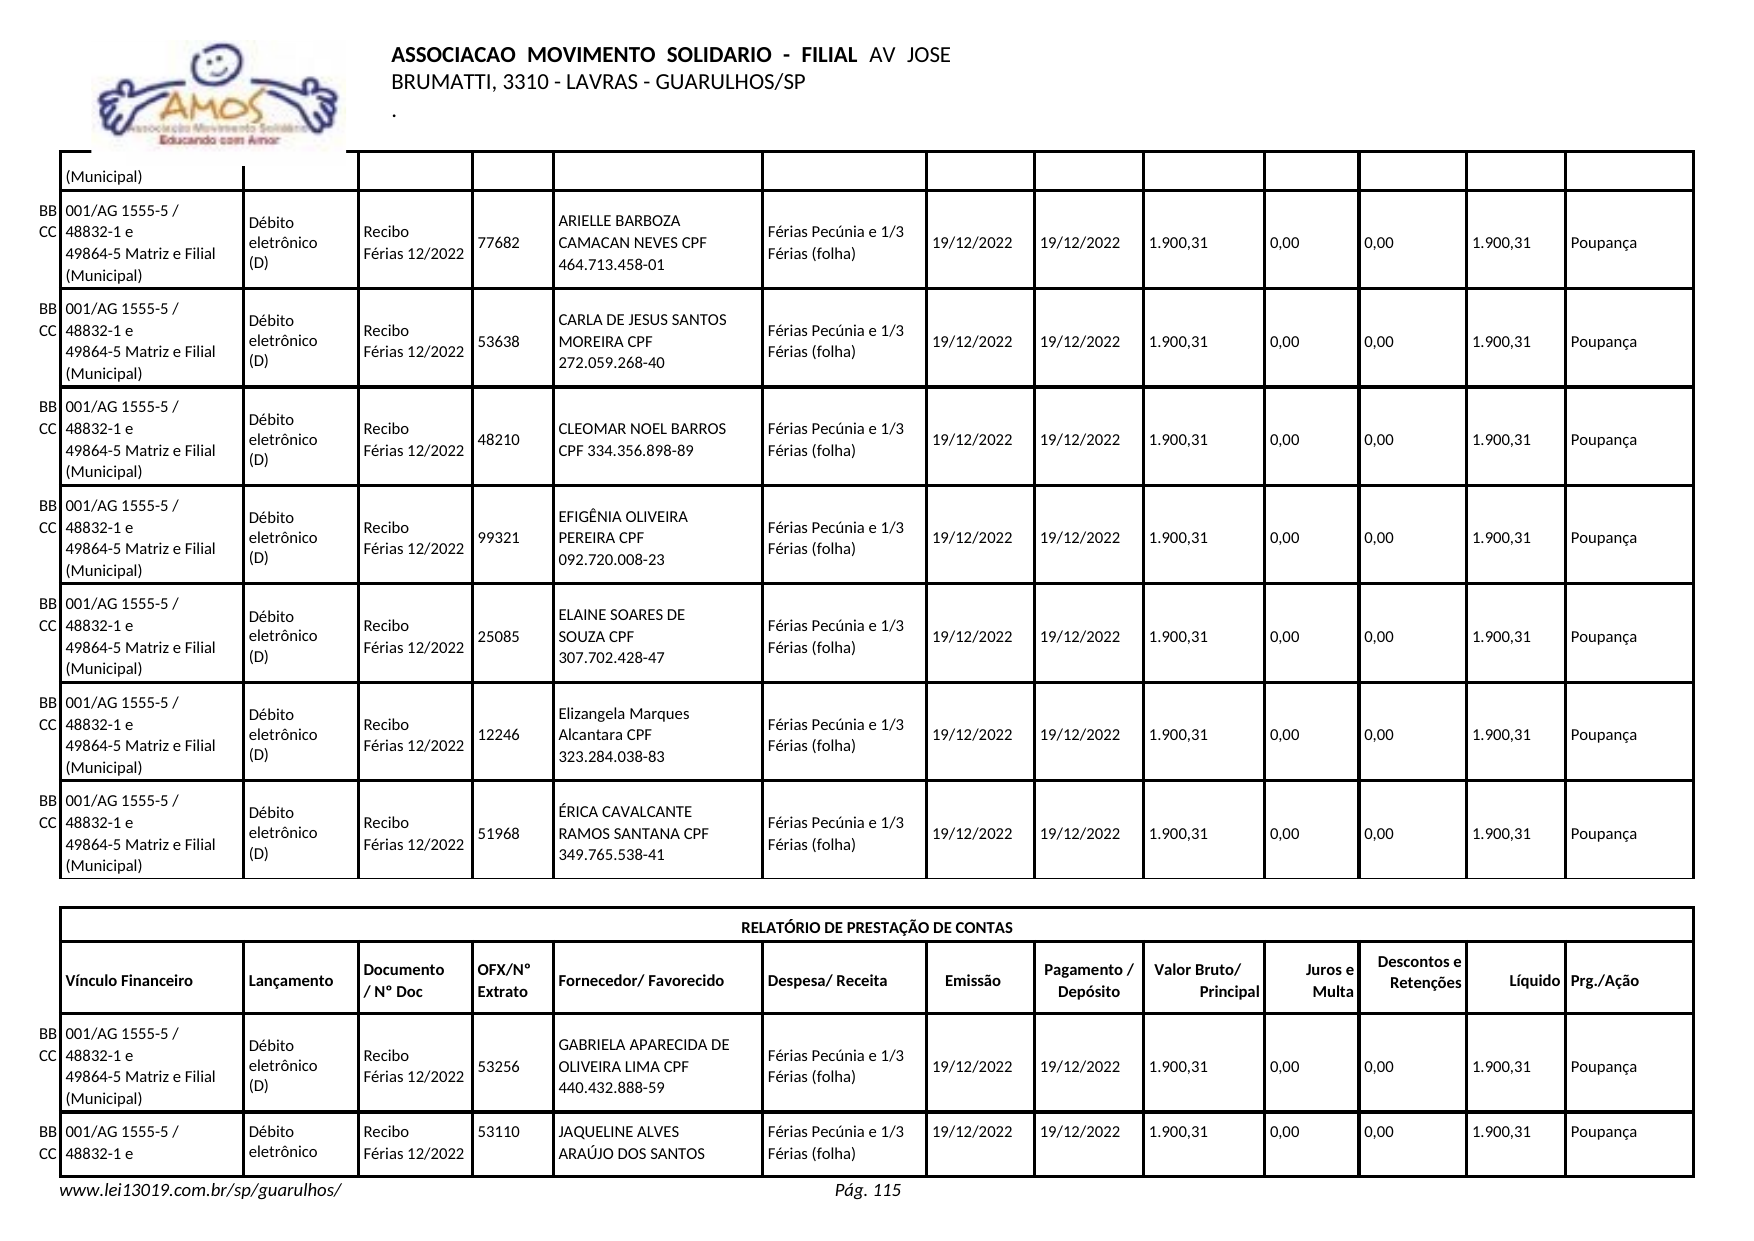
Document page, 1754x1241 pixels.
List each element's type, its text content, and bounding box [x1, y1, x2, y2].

table_cell 19/12/2022 [1036, 1015, 1142, 1110]
table_cell 19/12/2022 [1036, 585, 1142, 681]
table_cell 1.900,31 [1468, 1114, 1564, 1175]
table_cell 0,00 [1361, 192, 1465, 287]
table_cell Recibo Férias 12/2022 [360, 1114, 471, 1175]
table_cell 1.900,31 [1468, 782, 1564, 877]
table_cell 0,00 [1266, 585, 1357, 681]
table_cell Vínculo Financeiro [62, 943, 242, 1012]
table_cell Débito eletrônico (D) [245, 290, 357, 385]
table_cell 77682 [474, 192, 552, 287]
table_cell 25085 [474, 585, 552, 681]
table_cell 53110 [474, 1114, 552, 1175]
table_cell Recibo Férias 12/2022 [360, 389, 471, 484]
table_cell EFIGÊNIA OLIVEIRA PEREIRA CPF 092.720.008-23 [555, 487, 761, 582]
table_cell Débito eletrônico (D) [245, 585, 357, 681]
table_cell 1.900,31 [1145, 1114, 1263, 1175]
table_cell 1.900,31 [1145, 684, 1263, 779]
table_cell Recibo Férias 12/2022 [360, 290, 471, 385]
table_cell Poupança [1567, 782, 1692, 877]
table_cell 19/12/2022 [928, 290, 1033, 385]
table_cell JAQUELINE ALVES ARAÚJO DOS SANTOS [555, 1114, 761, 1175]
table_cell Recibo Férias 12/2022 [360, 192, 471, 287]
table_cell 0,00 [1266, 1114, 1357, 1175]
table_cell Férias Pecúnia e 1/3 Férias (folha) [764, 684, 925, 779]
table_cell 0,00 [1361, 487, 1465, 582]
table_cell 19/12/2022 [1036, 389, 1142, 484]
table_cell [555, 153, 761, 188]
table_cell 19/12/2022 [928, 487, 1033, 582]
table_cell Poupança [1567, 684, 1692, 779]
table_cell 0,00 [1266, 684, 1357, 779]
table_cell ARIELLE BARBOZA CAMACAN NEVES CPF 464.713.458-01 [555, 192, 761, 287]
table_cell 1.900,31 [1468, 684, 1564, 779]
table_cell GABRIELA APARECIDA DE OLIVEIRA LIMA CPF 440.432.888-59 [555, 1015, 761, 1110]
table_cell 19/12/2022 [1036, 487, 1142, 582]
table_cell Débito eletrônico [245, 1114, 357, 1175]
table_cell 19/12/2022 [1036, 290, 1142, 385]
table_cell 0,00 [1266, 782, 1357, 877]
table_cell Recibo Férias 12/2022 [360, 585, 471, 681]
table_cell 1.900,31 [1145, 585, 1263, 681]
table_cell Recibo Férias 12/2022 [360, 782, 471, 877]
table_cell Férias Pecúnia e 1/3 Férias (folha) [764, 192, 925, 287]
table_cell 1.900,31 [1468, 389, 1564, 484]
table_cell Débito eletrônico (D) [245, 192, 357, 287]
table_cell [245, 153, 357, 188]
table_cell Juros e Multa [1266, 943, 1357, 1012]
table_cell 001/AG 1555-5 / 48832-1 e 49864-5 Matriz e Filial (Municipal) [62, 684, 242, 779]
table_cell [360, 153, 471, 188]
table_cell 001/AG 1555-5 / 48832-1 e 49864-5 Matriz e Filial (Municipal) [62, 1015, 242, 1110]
table_cell ÉRICA CAVALCANTE RAMOS SANTANA CPF 349.765.538-41 [555, 782, 761, 877]
table_cell Poupança [1567, 290, 1692, 385]
table_cell 001/AG 1555-5 / 48832-1 e 49864-5 Matriz e Filial (Municipal) [62, 782, 242, 877]
table_cell 001/AG 1555-5 / 48832-1 e 49864-5 Matriz e Filial (Municipal) [62, 585, 242, 681]
table_cell 0,00 [1361, 684, 1465, 779]
table_cell 19/12/2022 [928, 389, 1033, 484]
table_cell 1.900,31 [1145, 290, 1263, 385]
table_cell 0,00 [1361, 1114, 1465, 1175]
table_cell 19/12/2022 [1036, 684, 1142, 779]
table_cell Débito eletrônico (D) [245, 782, 357, 877]
table_cell [1567, 153, 1692, 188]
table_cell [1468, 153, 1564, 188]
table_cell 0,00 [1361, 585, 1465, 681]
table_cell Fornecedor/ Favorecido [555, 943, 761, 1012]
table_cell 001/AG 1555-5 / 48832-1 e 49864-5 Matriz e Filial (Municipal) [62, 487, 242, 582]
table_cell [474, 153, 552, 188]
table_cell Valor Bruto/ Principal [1145, 943, 1263, 1012]
table_cell 19/12/2022 [1036, 782, 1142, 877]
table_cell [764, 153, 925, 188]
table_cell Férias Pecúnia e 1/3 Férias (folha) [764, 1015, 925, 1110]
table_cell 1.900,31 [1145, 487, 1263, 582]
table_cell Débito eletrônico (D) [245, 389, 357, 484]
table_cell Débito eletrônico (D) [245, 684, 357, 779]
table_cell 99321 [474, 487, 552, 582]
table_cell 0,00 [1361, 782, 1465, 877]
table_cell Férias Pecúnia e 1/3 Férias (folha) [764, 585, 925, 681]
table_cell 1.900,31 [1145, 192, 1263, 287]
table_cell 001/AG 1555-5 / 48832-1 e 49864-5 Matriz e Filial (Municipal) [62, 389, 242, 484]
table_cell Poupança [1567, 1114, 1692, 1175]
table_cell 53638 [474, 290, 552, 385]
table_cell Despesa/ Receita [764, 943, 925, 1012]
table_cell 1.900,31 [1145, 782, 1263, 877]
table_cell Líquido [1468, 943, 1564, 1012]
table_cell 1.900,31 [1145, 1015, 1263, 1110]
table_cell Férias Pecúnia e 1/3 Férias (folha) [764, 389, 925, 484]
table_cell 19/12/2022 [928, 585, 1033, 681]
table_cell 19/12/2022 [928, 1114, 1033, 1175]
table_cell Débito eletrônico (D) [245, 1015, 357, 1110]
table_cell Recibo Férias 12/2022 [360, 487, 471, 582]
table_cell Recibo Férias 12/2022 [360, 684, 471, 779]
table_cell 19/12/2022 [928, 1015, 1033, 1110]
table_cell 19/12/2022 [928, 782, 1033, 877]
table_cell Lançamento [245, 943, 357, 1012]
table_cell 001/AG 1555-5 / 48832-1 e 49864-5 Matriz e Filial (Municipal) [62, 192, 242, 287]
table_cell OFX/Nº Extrato [474, 943, 552, 1012]
table_cell Documento / Nº Doc [360, 943, 471, 1012]
table_cell 0,00 [1266, 1015, 1357, 1110]
table_cell 12246 [474, 684, 552, 779]
table_cell 53256 [474, 1015, 552, 1110]
table_cell Férias Pecúnia e 1/3 Férias (folha) [764, 290, 925, 385]
table_cell 1.900,31 [1468, 585, 1564, 681]
table_cell 19/12/2022 [928, 684, 1033, 779]
table_cell Poupança [1567, 192, 1692, 287]
table_cell 001/AG 1555-5 / 48832-1 e [62, 1114, 242, 1175]
table_cell 19/12/2022 [1036, 192, 1142, 287]
table_cell Poupança [1567, 1015, 1692, 1110]
table_cell [1266, 153, 1357, 188]
table_cell 1.900,31 [1468, 290, 1564, 385]
table_header RELATÓRIO DE PRESTAÇÃO DE CONTAS [62, 909, 1692, 940]
table_cell 1.900,31 [1468, 192, 1564, 287]
table_cell 0,00 [1361, 290, 1465, 385]
table_cell 51968 [474, 782, 552, 877]
table_cell Poupança [1567, 389, 1692, 484]
table_cell (Municipal) [62, 153, 242, 188]
table_cell CLEOMAR NOEL BARROS CPF 334.356.898-89 [555, 389, 761, 484]
table_cell [1036, 153, 1142, 188]
table_cell Poupança [1567, 585, 1692, 681]
table_cell Prg./Ação [1567, 943, 1692, 1012]
table_cell 001/AG 1555-5 / 48832-1 e 49864-5 Matriz e Filial (Municipal) [62, 290, 242, 385]
table_cell Pagamento / Depósito [1036, 943, 1142, 1012]
table_cell Descontos e Retenções [1361, 943, 1465, 1012]
table_cell Férias Pecúnia e 1/3 Férias (folha) [764, 487, 925, 582]
table_cell 0,00 [1361, 389, 1465, 484]
table_cell Emissão [928, 943, 1033, 1012]
table_cell Férias Pecúnia e 1/3 Férias (folha) [764, 782, 925, 877]
table_cell Poupança [1567, 487, 1692, 582]
table_cell Elizangela Marques Alcantara CPF 323.284.038-83 [555, 684, 761, 779]
table_cell Débito eletrônico (D) [245, 487, 357, 582]
table_cell 0,00 [1361, 1015, 1465, 1110]
table_cell CARLA DE JESUS SANTOS MOREIRA CPF 272.059.268-40 [555, 290, 761, 385]
table_cell 48210 [474, 389, 552, 484]
table_cell 0,00 [1266, 192, 1357, 287]
table_cell Recibo Férias 12/2022 [360, 1015, 471, 1110]
table_cell 19/12/2022 [1036, 1114, 1142, 1175]
table_cell ELAINE SOARES DE SOUZA CPF 307.702.428-47 [555, 585, 761, 681]
table_cell 1.900,31 [1468, 487, 1564, 582]
table_cell [1361, 153, 1465, 188]
table_cell 0,00 [1266, 487, 1357, 582]
table_cell Férias Pecúnia e 1/3 Férias (folha) [764, 1114, 925, 1175]
table_cell 0,00 [1266, 389, 1357, 484]
table_cell [928, 153, 1033, 188]
table_cell 19/12/2022 [928, 192, 1033, 287]
table_cell [1145, 153, 1263, 188]
table_cell 0,00 [1266, 290, 1357, 385]
table_cell 1.900,31 [1145, 389, 1263, 484]
table_cell 1.900,31 [1468, 1015, 1564, 1110]
